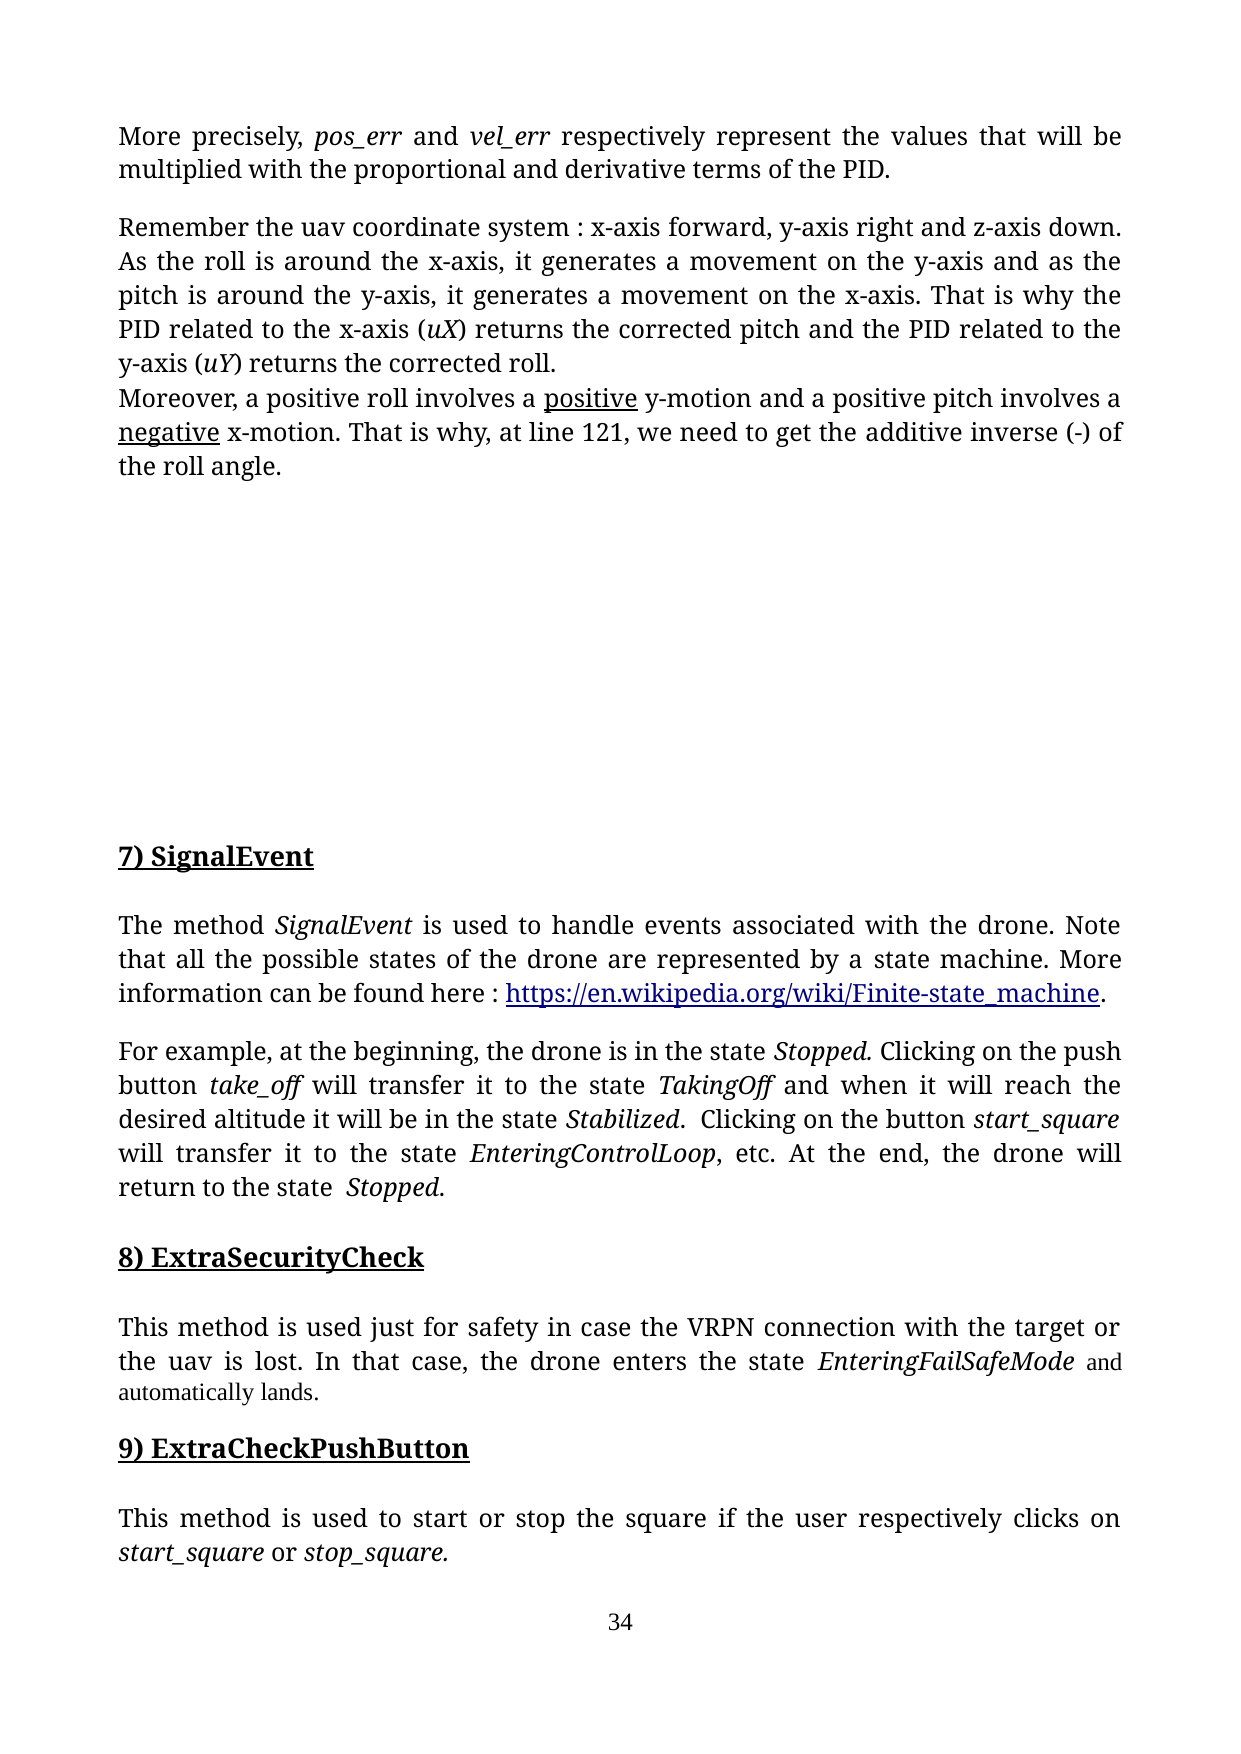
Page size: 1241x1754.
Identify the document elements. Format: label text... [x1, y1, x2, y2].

text Moreover, a positive roll involves a positive y-motion and a positive pitch involves a negative x-motion. That is why, at line 121, we need to get the additive inverse (-) of the roll angle. [118, 380, 1122, 482]
text This method is used to start or stop the square if the user respectively clicks on start_square or stop_square. [118, 1501, 1122, 1569]
text More precisely, pos_err and vel_err respectively represent the values that will be multiplied with the proportional and derivative terms of the PID. [118, 118, 1122, 186]
text 7) SignalEvent [118, 837, 1122, 874]
text This method is used just for safety in case the VRPN connection with the target or the uav is lost. In that case, the drone enters the state EnteringFailSafeMode and automatically lands. [118, 1309, 1122, 1406]
text Remember the uav coordinate system : x-axis forward, y-axis right and z-axis down. As the roll is around the x-axis, it generates a movement on the y-axis and as the pitch is around the y-axis, it generates a movement on the x-axis. That is why the PID related to the x-axis (uX) returns the corrected pitch and the PID related to the y-axis (uY) returns the corrected roll. [118, 210, 1122, 380]
text For example, at the beginning, the drone is in the state Stopped. Clicking on the push button take_off will transfer it to the state TakingOff and when it will reach the desired altitude it will be in the state Stabilized. Clicking on the button start_square will transfer it to the state EnteringControlLoop, etc. At the end, the drone will return to the state Stopped. [118, 1034, 1122, 1204]
text The method SignalEvent is used to handle events associated with the drone. Note that all the possible states of the drone are represented by a state machine. More information can be found here : https://en.wikipedia.org/wiki/Finite-state_machine. [118, 908, 1122, 1010]
text 9) ExtraCheckPushButton [118, 1430, 1122, 1467]
text 8) ExtraSecurityCheck [118, 1238, 1122, 1275]
